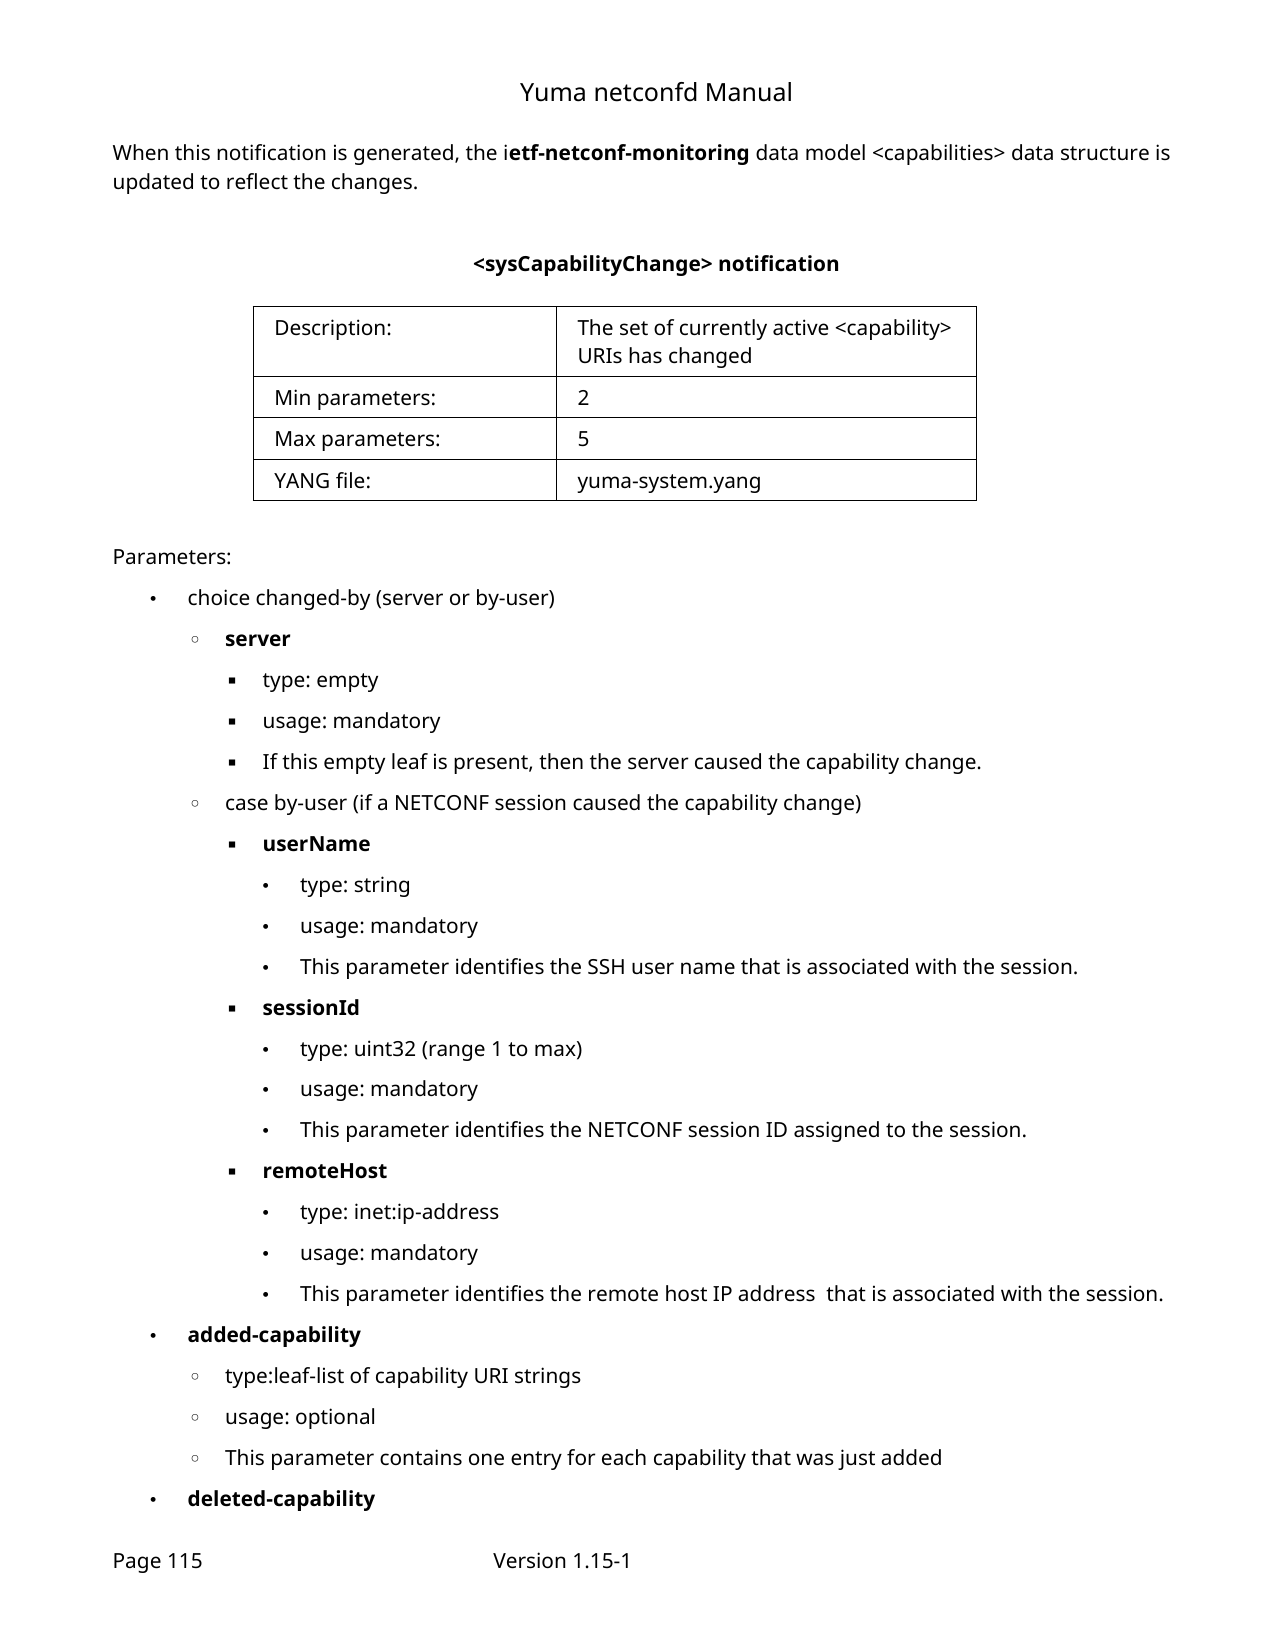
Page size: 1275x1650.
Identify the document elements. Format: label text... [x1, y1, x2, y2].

list case by-user (if a NETCONF session caused the capability change) [187, 788, 1200, 816]
list type: inet:ip-address [262, 1197, 1200, 1226]
list If this empty leaf is present, then the server caused the capability change. [225, 747, 1200, 776]
list deleted-capability [150, 1484, 1200, 1512]
table_cell Min parameters: [254, 377, 556, 417]
table_cell yuma-system.yang [557, 460, 976, 500]
text Parameters: [112, 542, 1200, 571]
table_cell 2 [557, 377, 976, 417]
list server [187, 624, 1200, 653]
list userName [225, 829, 1200, 857]
table_header Description: [254, 307, 556, 376]
list This parameter identifies the remote host IP address that is associated with the session. [262, 1279, 1200, 1308]
list remoteHost [225, 1156, 1200, 1185]
list type: empty [225, 665, 1200, 694]
list added-capability [150, 1320, 1200, 1349]
list usage: mandatory [262, 1238, 1200, 1267]
list usage: mandatory [262, 1074, 1200, 1103]
subtitle <sysCapabilityChange> notification [127, 249, 1185, 277]
list This parameter identifies the SSH user name that is associated with the session. [262, 952, 1200, 980]
list usage: mandatory [262, 911, 1200, 939]
table_header The set of currently active <capability> URIs has changed [557, 307, 976, 376]
list type: string [262, 870, 1200, 898]
list type: uint32 (range 1 to max) [262, 1034, 1200, 1062]
list usage: optional [187, 1402, 1200, 1431]
list type:leaf-list of capability URI strings [187, 1361, 1200, 1389]
list usage: mandatory [225, 706, 1200, 734]
text When this notification is generated, the ietf-netconf-monitoring data model <capabilities> data structure is updated to reflect the changes. [112, 138, 1200, 195]
table_cell Max parameters: [254, 418, 556, 459]
list choice changed-by (server or by-user) [150, 583, 1200, 612]
list sessionId [225, 993, 1200, 1021]
table_cell 5 [557, 418, 976, 459]
list This parameter identifies the NETCONF session ID assigned to the session. [262, 1116, 1200, 1144]
table_cell YANG file: [254, 460, 556, 500]
list This parameter contains one entry for each capability that was just added [187, 1443, 1200, 1471]
